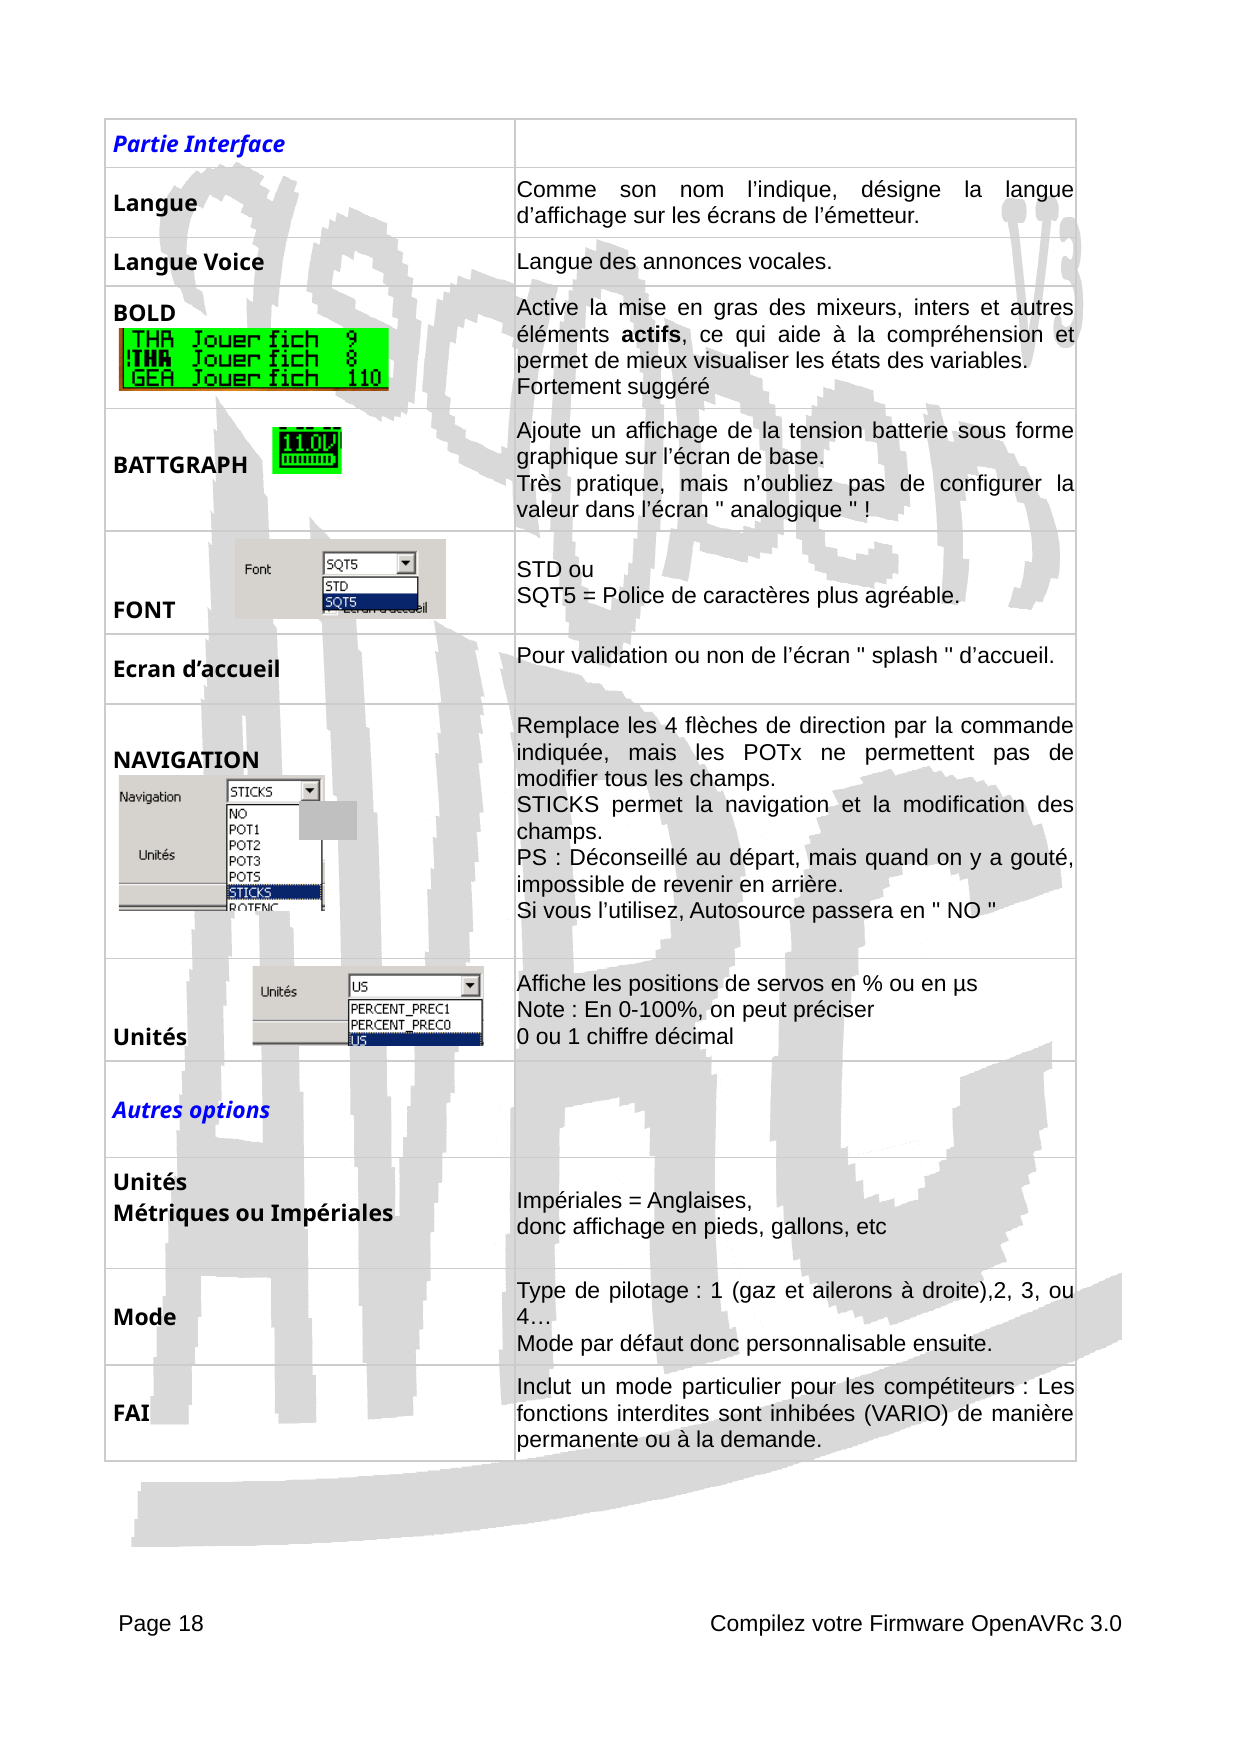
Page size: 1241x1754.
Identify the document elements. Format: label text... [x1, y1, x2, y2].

table_cell Langue Voice [106, 238, 514, 285]
table_cell Langue des annonces vocales. [516, 238, 1075, 285]
table_cell Unités [106, 959, 514, 1060]
table_cell Partie Interface [106, 120, 514, 167]
table_cell Mode [106, 1269, 514, 1364]
table_cell Type de pilotage : 1 (gaz et ailerons à droite),2, 3, ou 4… Mode par défaut donc personnalisable ensuite. [516, 1269, 1075, 1364]
table_cell Impériales = Anglaises, donc affichage en pieds, gallons, etc [516, 1158, 1075, 1268]
table_cell Inclut un mode particulier pour les compétiteurs : Les fonctions interdites sont inhibées (VARIO) de manière permanente ou à la demande. [516, 1366, 1075, 1460]
table_cell Active la mise en gras des mixeurs, inters et autres éléments actifs, ce qui aide à la compréhension et permet de mieux visualiser les états des variables. Fortement suggéré [516, 287, 1075, 407]
table_cell [516, 1062, 1075, 1157]
table_cell Pour validation ou non de l’écran '' splash '' d’accueil. [516, 635, 1075, 703]
table_cell BATTGRAPH [106, 409, 514, 530]
table_cell Affiche les positions de servos en % ou en µs Note : En 0-100%, on peut préciser 0 ou 1 chiffre décimal [516, 959, 1075, 1060]
table_cell NAVIGATION [106, 705, 514, 957]
table_cell Ajoute un affichage de la tension batterie sous forme graphique sur l’écran de base. Très pratique, mais n’oubliez pas de configurer la valeur dans l’écran '' analogique '' ! [516, 409, 1075, 530]
table_cell Autres options [106, 1062, 514, 1157]
table_cell Ecran d’accueil [106, 635, 514, 703]
table_cell FONT [106, 532, 514, 633]
table_cell Langue [106, 168, 514, 236]
table_cell STD ou SQT5 = Police de caractères plus agréable. [516, 532, 1075, 633]
table_cell FAI [106, 1366, 514, 1460]
table_cell Comme son nom l’indique, désigne la langue d’affichage sur les écrans de l’émetteur. [516, 168, 1075, 236]
table_cell Unités Métriques ou Impériales [106, 1158, 514, 1268]
table_cell BOLD [106, 287, 514, 407]
table_cell [516, 120, 1075, 167]
table_cell Remplace les 4 flèches de direction par la commande indiquée, mais les POTx ne permettent pas de modifier tous les champs. STICKS permet la navigation et la modification des champs. PS : Déconseillé au départ, mais quand on y a gouté, impossible de revenir en arrière. Si vous l’utilisez, Autosource passera en '' NO '' [516, 705, 1075, 957]
